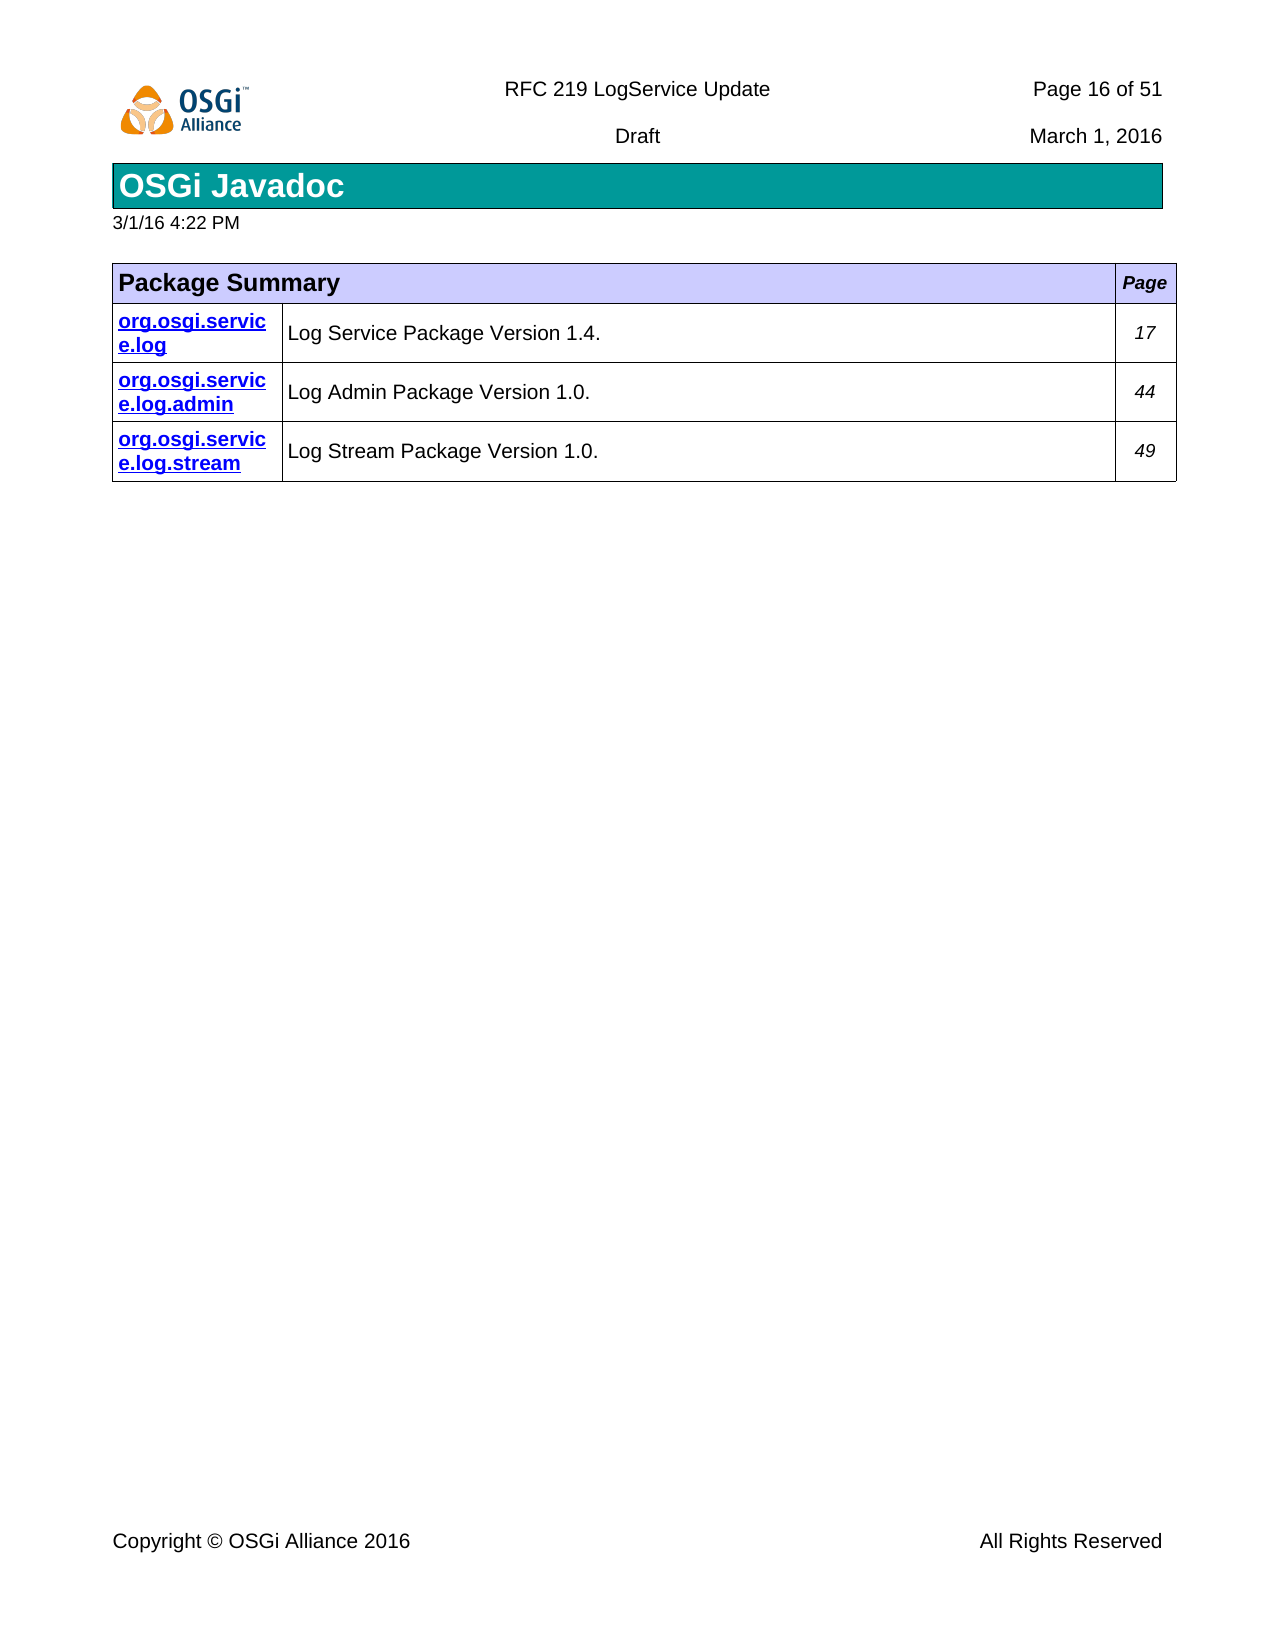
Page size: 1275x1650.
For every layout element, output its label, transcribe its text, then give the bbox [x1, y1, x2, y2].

table_cell 42 [1116, 363, 1176, 421]
table_cell 17 [1116, 304, 1176, 362]
text 3/1/16 4:22 PM [112, 212, 1162, 233]
subtitle OSGi Javadoc [114, 164, 1162, 208]
table_cell Log Admin Package Version 1.0. [283, 363, 1115, 421]
table_cell 46 [1116, 422, 1176, 481]
table_header Package Summary [113, 264, 1115, 303]
table_cell org.osgi.service.log [113, 304, 282, 362]
table_cell org.osgi.service.log.stream [113, 422, 282, 481]
picture [113, 78, 257, 142]
table_cell org.osgi.service.log.admin [113, 363, 282, 421]
table_cell Log Stream Package Version 1.0. [283, 422, 1115, 481]
table_cell Log Service Package Version 1.4. [283, 304, 1115, 362]
table_header Page [1116, 264, 1176, 303]
